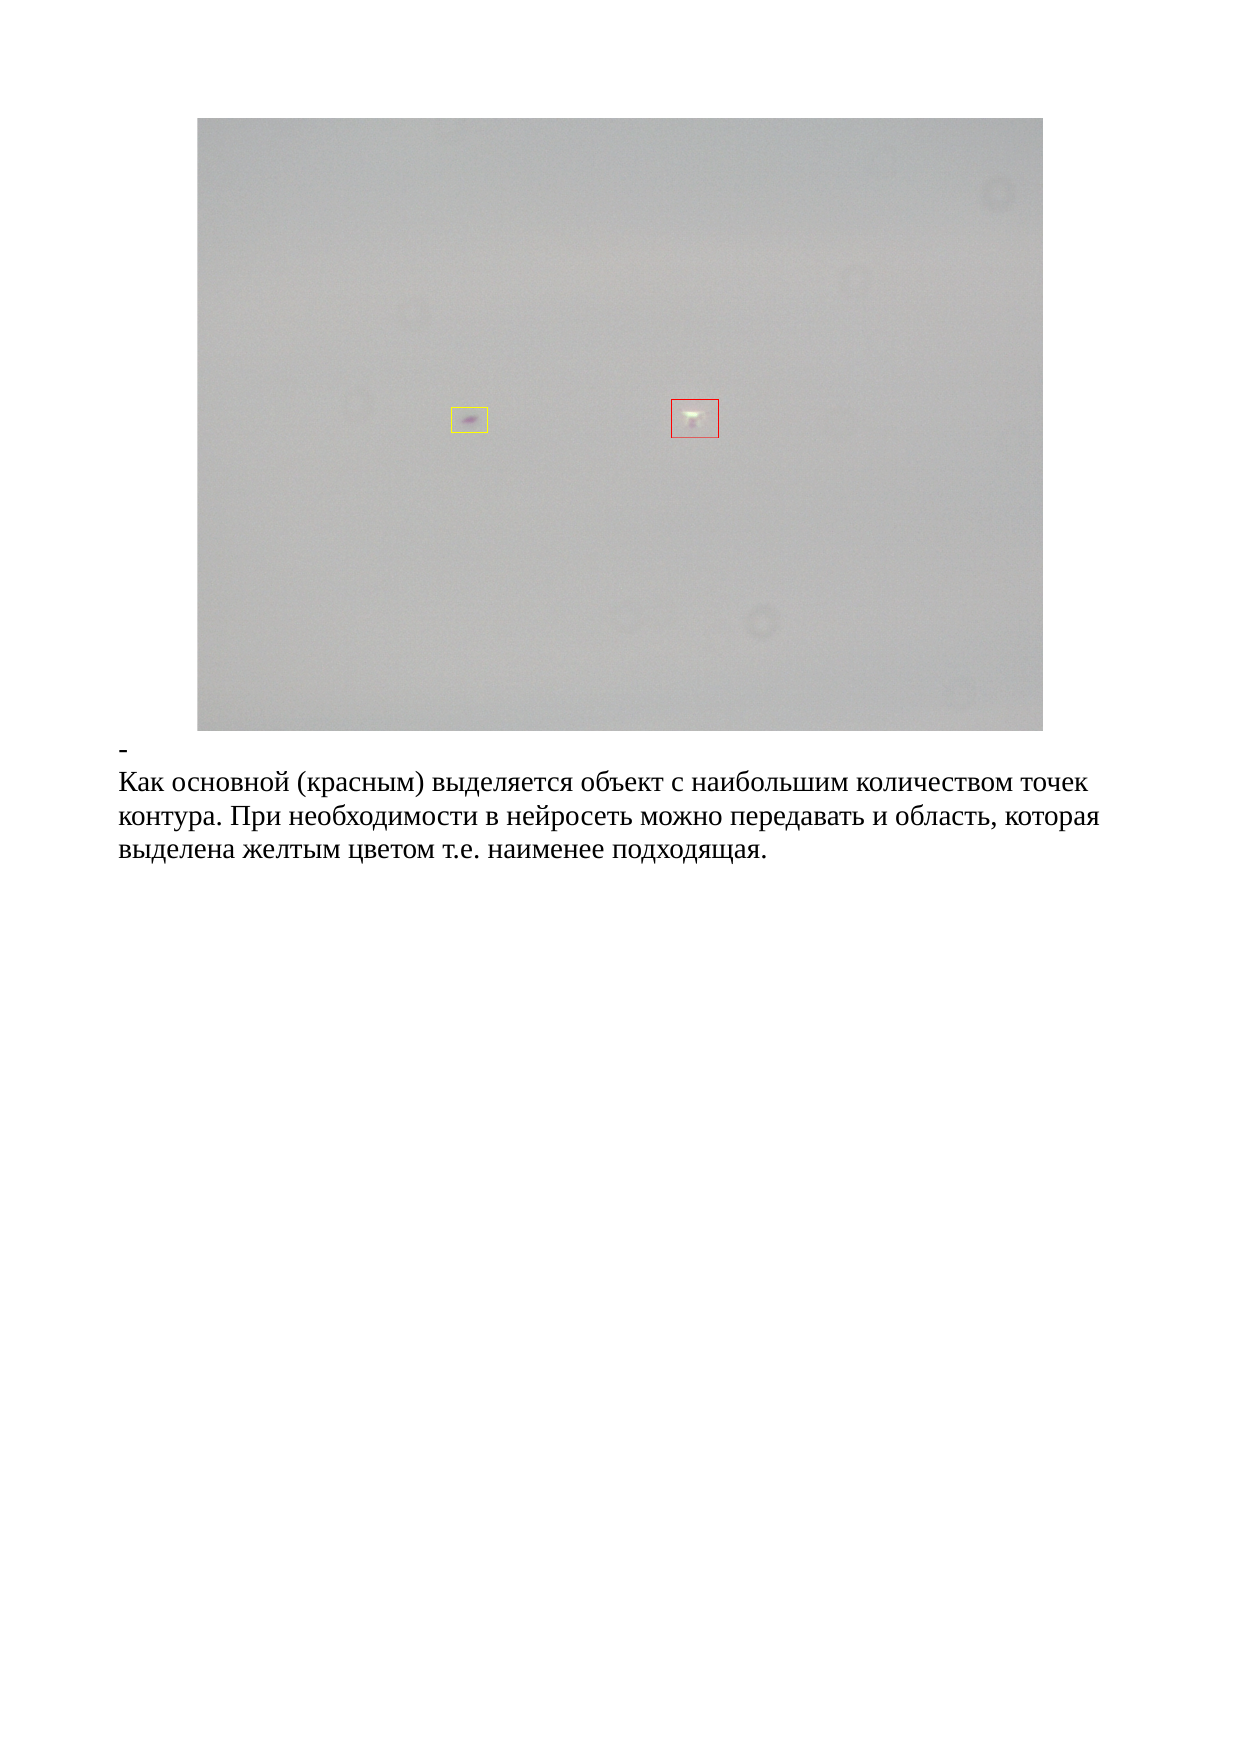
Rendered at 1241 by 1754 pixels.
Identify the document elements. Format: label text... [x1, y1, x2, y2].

text Как основной (красным) выделяется объект с наибольшим количеством точек контура. При необходимости в нейросеть можно передавать и область, которая выделена желтым цветом т.е. наименее подходящая. [118, 764, 1122, 865]
picture [197, 118, 1043, 731]
text - [118, 731, 1122, 764]
